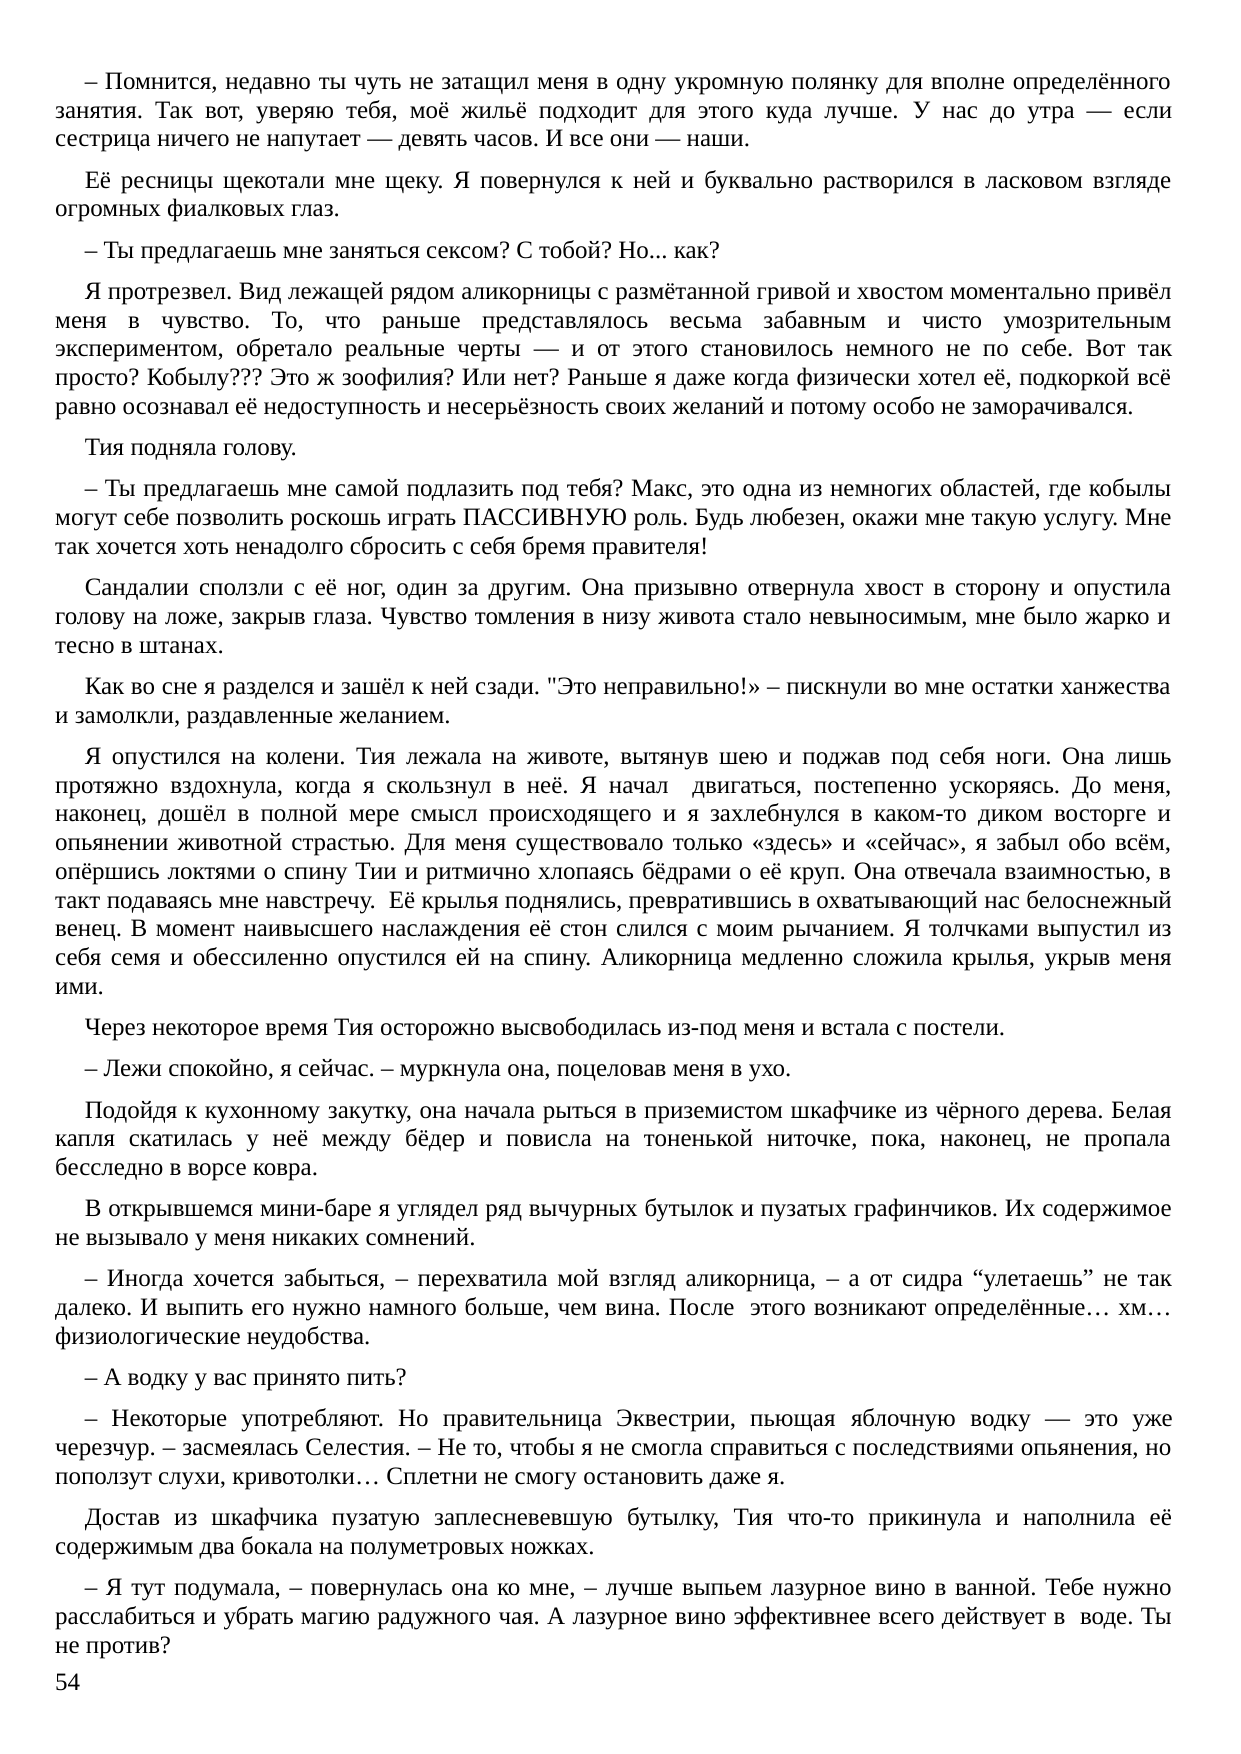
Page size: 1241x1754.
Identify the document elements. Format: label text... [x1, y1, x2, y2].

text Через некоторое время Тия осторожно высвободилась из-под меня и встала с постели. [55, 1012, 1173, 1041]
text – Ты предлагаешь мне заняться сексом? С тобой? Но... как? [55, 235, 1173, 263]
text Я протрезвел. Вид лежащей рядом аликорницы с размётанной гривой и хвостом моментально привёл меня в чувство. То, что раньше представлялось весьма забавным и чисто умозрительным экспериментом, обретало реальные черты — и от этого становилось немного не по себе. Вот так просто? Кобылу??? Это ж зоофилия? Или нет? Раньше я даже когда физически хотел её, подкоркой всё равно осознавал её недоступность и несерьёзность своих желаний и потому особо не заморачивался. [55, 276, 1173, 420]
text – Лежи спокойно, я сейчас. – муркнула она, поцеловав меня в ухо. [55, 1053, 1173, 1082]
text Сандалии сползли с её ног, один за другим. Она призывно отвернула хвост в сторону и опустила голову на ложе, закрыв глаза. Чувство томления в низу живота стало невыносимым, мне было жарко и тесно в штанах. [55, 572, 1173, 658]
text – А водку у вас принято пить? [55, 1362, 1173, 1391]
text Достав из шкафчика пузатую заплесневевшую бутылку, Тия что-то прикинула и наполнила её содержимым два бокала на полуметровых ножках. [55, 1502, 1173, 1560]
text Как во сне я разделся и зашёл к ней сзади. "Это неправильно!» – пискнули во мне остатки ханжества и замолкли, раздавленные желанием. [55, 671, 1173, 728]
text – Ты предлагаешь мне самой подлазить под тебя? Макс, это одна из немногих областей, где кобылы могут себе позволить роскошь играть ПАССИВНУЮ роль. Будь любезен, окажи мне такую услугу. Мне так хочется хоть ненадолго сбросить с себя бремя правителя! [55, 473, 1173, 560]
text – Я тут подумала, – повернулась она ко мне, – лучше выпьем лазурное вино в ванной. Тебе нужно расслабиться и убрать магию радужного чая. А лазурное вино эффективнее всего действует в воде. Ты не против? [55, 1572, 1173, 1658]
text В открывшемся мини-баре я углядел ряд вычурных бутылок и пузатых графинчиков. Их содержимое не вызывало у меня никаких сомнений. [55, 1193, 1173, 1251]
text Её ресницы щекотали мне щеку. Я повернулся к ней и буквально растворился в ласковом взгляде огромных фиалковых глаз. [55, 165, 1173, 222]
text – Помнится, недавно ты чуть не затащил меня в одну укромную полянку для вполне определённого занятия. Так вот, уверяю тебя, моё жильё подходит для этого куда лучше. У нас до утра — если сестрица ничего не напутает — девять часов. И все они — наши. [55, 66, 1173, 152]
text Подойдя к кухонному закутку, она начала рыться в приземистом шкафчике из чёрного дерева. Белая капля скатилась у неё между бёдер и повисла на тоненькой ниточке, пока, наконец, не пропала бесследно в ворсе ковра. [55, 1095, 1173, 1181]
text – Иногда хочется забыться, – перехватила мой взгляд аликорница, – а от сидра “улетаешь” не так далеко. И выпить его нужно намного больше, чем вина. После этого возникают определённые… хм… физиологические неудобства. [55, 1263, 1173, 1350]
text Я опустился на колени. Тия лежала на животе, вытянув шею и поджав под себя ноги. Она лишь протяжно вздохнула, когда я скользнул в неё. Я начал двигаться, постепенно ускоряясь. До меня, наконец, дошёл в полной мере смысл происходящего и я захлебнулся в каком-то диком восторге и опьянении животной страстью. Для меня существовало только «здесь» и «сейчас», я забыл обо всём, опёршись локтями о спину Тии и ритмично хлопаясь бёдрами о её круп. Она отвечала взаимностью, в такт подаваясь мне навстречу. Её крылья поднялись, превратившись в охватывающий нас белоснежный венец. В момент наивысшего наслаждения её стон слился с моим рычанием. Я толчками выпустил из себя семя и обессиленно опустился ей на спину. Аликорница медленно сложила крылья, укрыв меня ими. [55, 741, 1173, 1000]
text Тия подняла голову. [55, 432, 1173, 461]
text – Некоторые употребляют. Но правительница Эквестрии, пьющая яблочную водку — это уже черезчур. – засмеялась Селестия. – Не то, чтобы я не смогла справиться с последствиями опьянения, но поползут слухи, кривотолки… Сплетни не смогу остановить даже я. [55, 1403, 1173, 1490]
